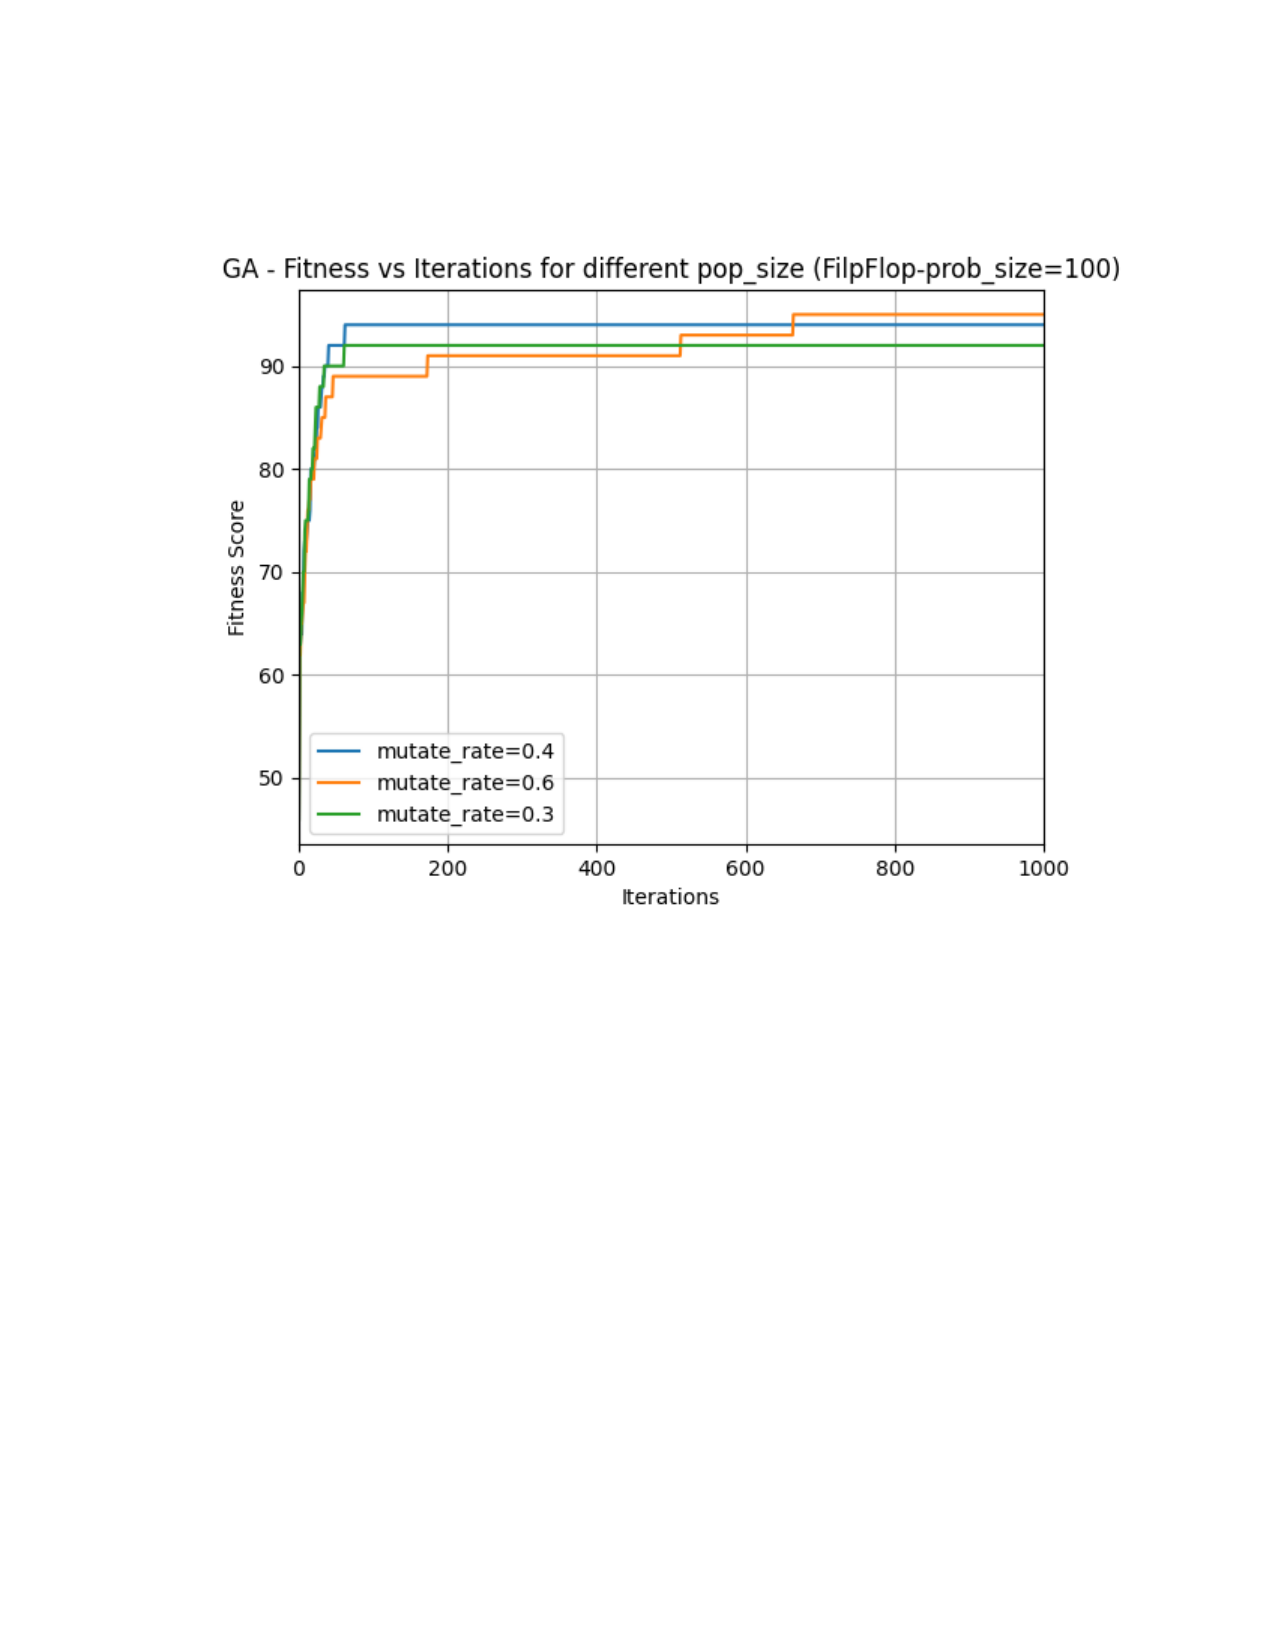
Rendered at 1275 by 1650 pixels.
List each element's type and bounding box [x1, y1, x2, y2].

picture [179, 203, 1140, 924]
